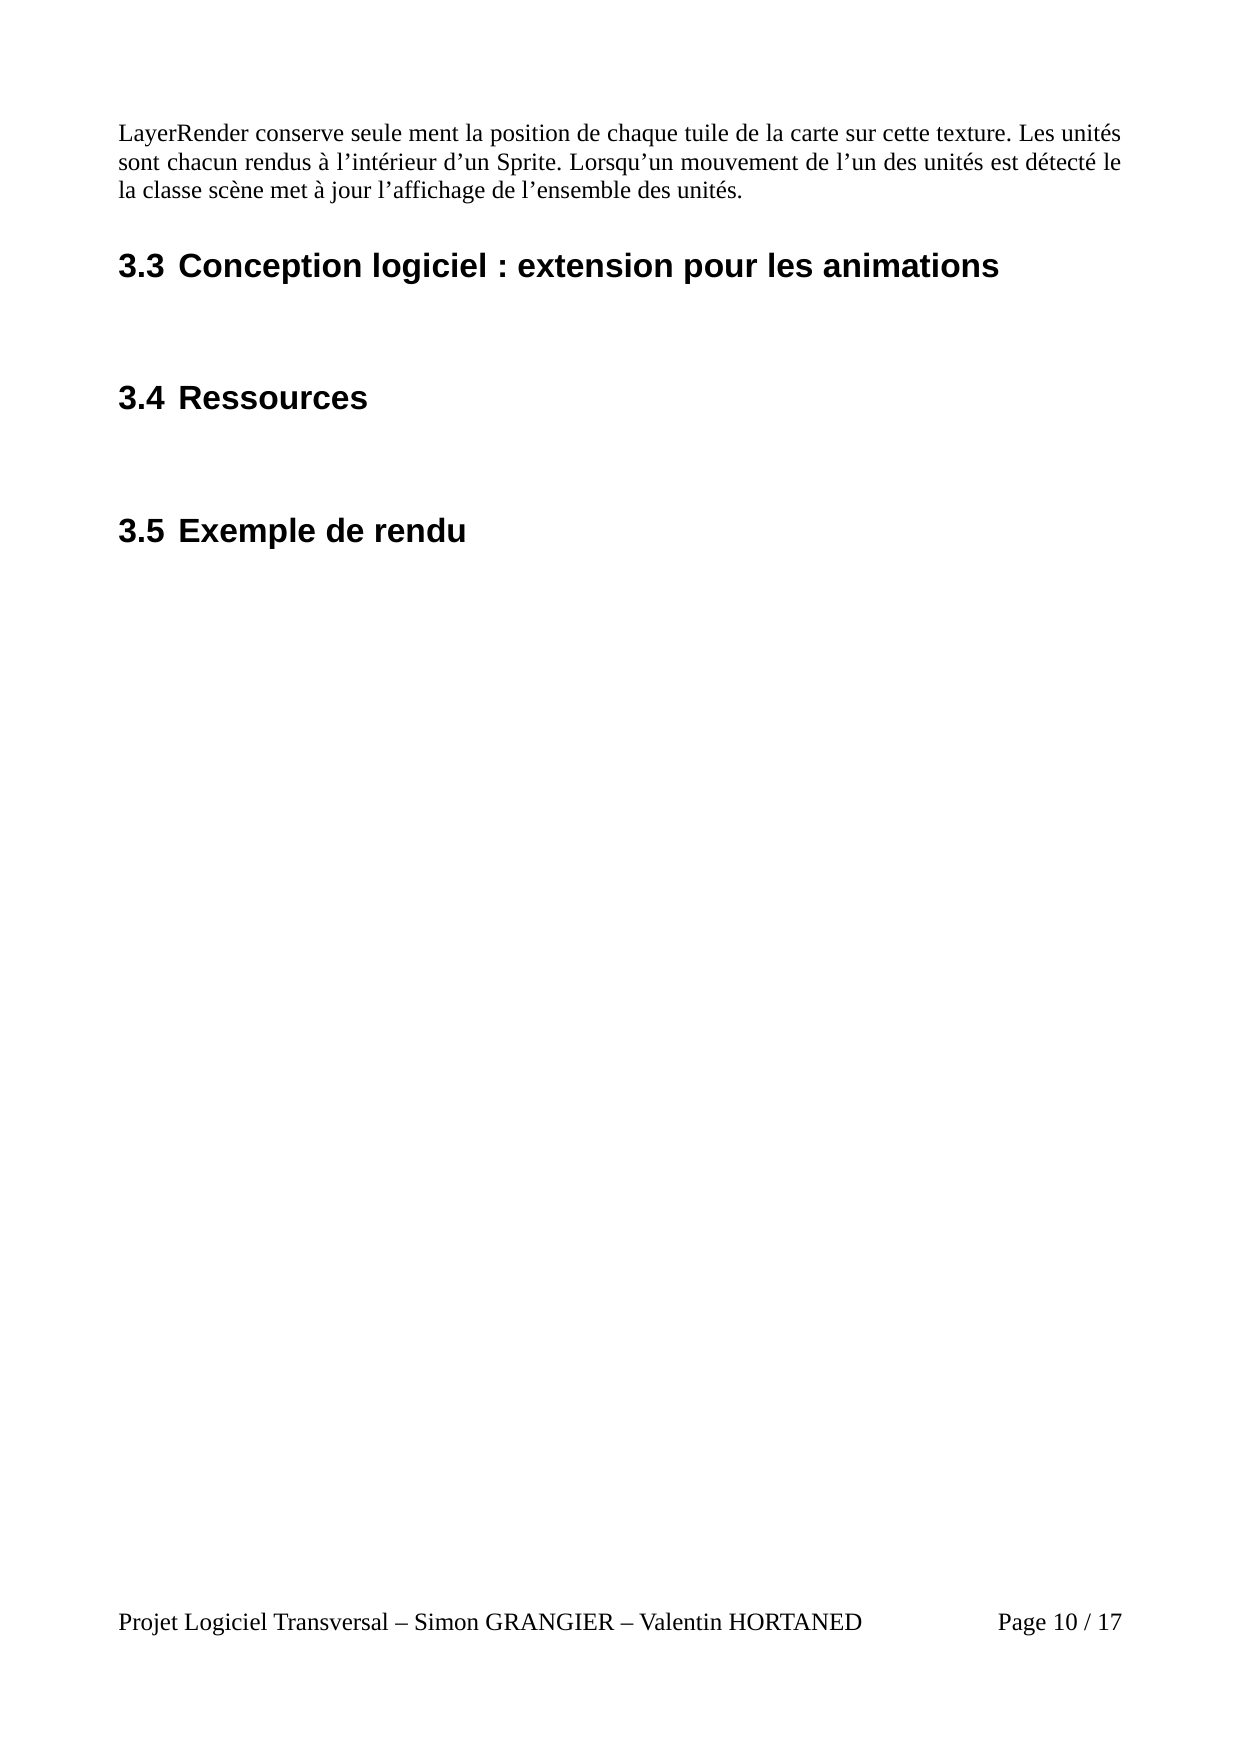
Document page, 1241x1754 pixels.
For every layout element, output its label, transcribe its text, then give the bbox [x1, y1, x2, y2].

subtitle Conception logiciel : extension pour les animations [118, 246, 1122, 284]
subtitle Exemple de rendu [118, 511, 1122, 549]
text LayerRender conserve seule ment la position de chaque tuile de la carte sur cette texture. Les unités sont chacun rendus à l’intérieur d’un Sprite. Lorsqu’un mouvement de l’un des unités est détecté le la classe scène met à jour l’affichage de l’ensemble des unités. [118, 118, 1122, 204]
subtitle Ressources [118, 378, 1122, 417]
